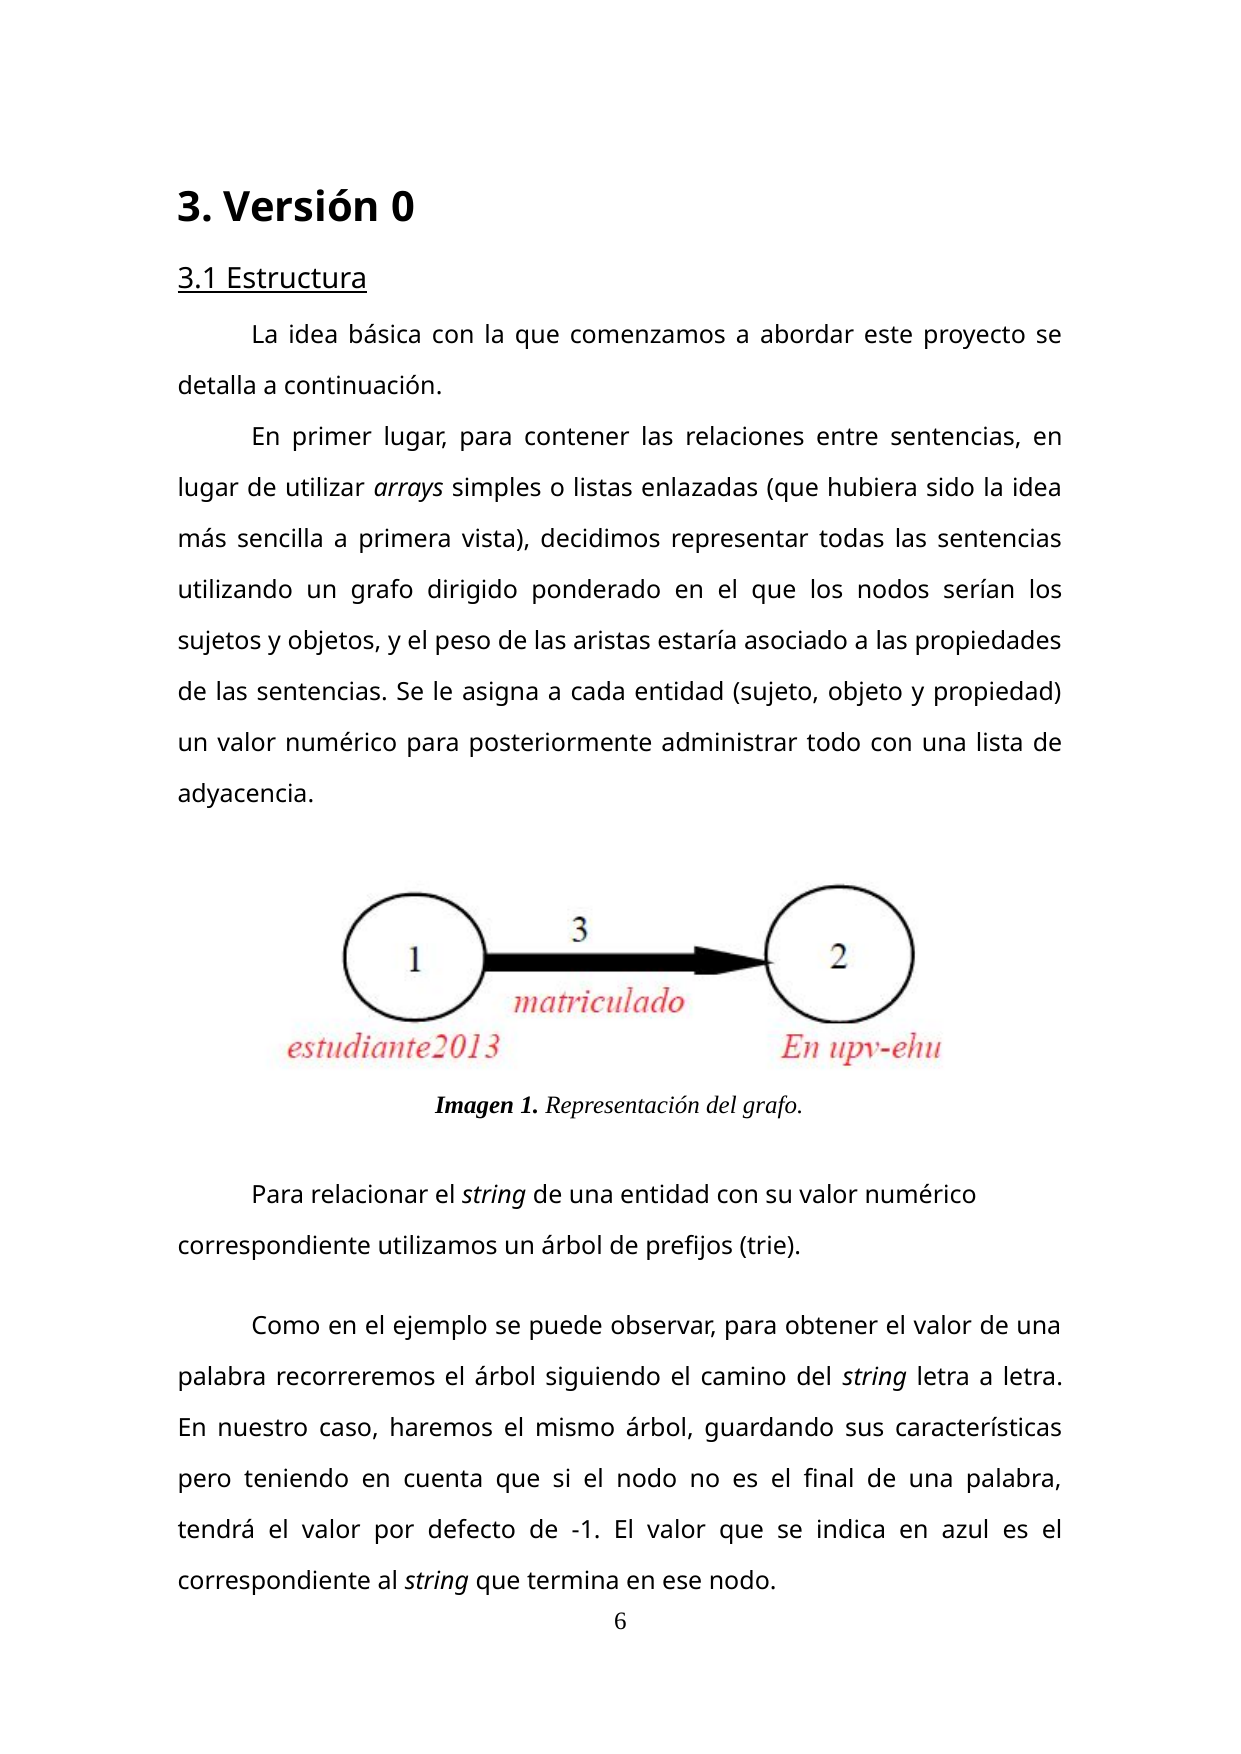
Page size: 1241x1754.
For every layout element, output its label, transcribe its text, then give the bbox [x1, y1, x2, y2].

text Para relacionar el string de una entidad con su valor numérico correspondiente utilizamos un árbol de prefijos (trie). [177, 1176, 1063, 1262]
text Como en el ejemplo se puede observar, para obtener el valor de una palabra recorreremos el árbol siguiendo el camino del string letra a letra. En nuestro caso, haremos el mismo árbol, guardando sus características pero teniendo en cuenta que si el nodo no es el final de una palabra, tendrá el valor por defecto de -1. El valor que se indica en azul es el correspondiente al string que termina en ese nodo. [177, 1307, 1063, 1597]
text 3.1 Estructura [177, 257, 1063, 297]
text Imagen 1. Representación del grafo. [177, 1090, 1063, 1119]
text 3. Versión 0 [177, 176, 1063, 233]
text La idea básica con la que comenzamos a abordar este proyecto se detalla a continuación. [177, 317, 1063, 402]
text En primer lugar, para contener las relaciones entre sentencias, en lugar de utilizar arrays simples o listas enlazadas (que hubiera sido la idea más sencilla a primera vista), decidimos representar todas las sentencias utilizando un grafo dirigido ponderado en el que los nodos serían los sujetos y objetos, y el peso de las aristas estaría asociado a las propiedades de las sentencias. Se le asigna a cada entidad (sujeto, objeto y propiedad) un valor numérico para posteriormente administrar todo con una lista de adyacencia. [177, 419, 1063, 810]
